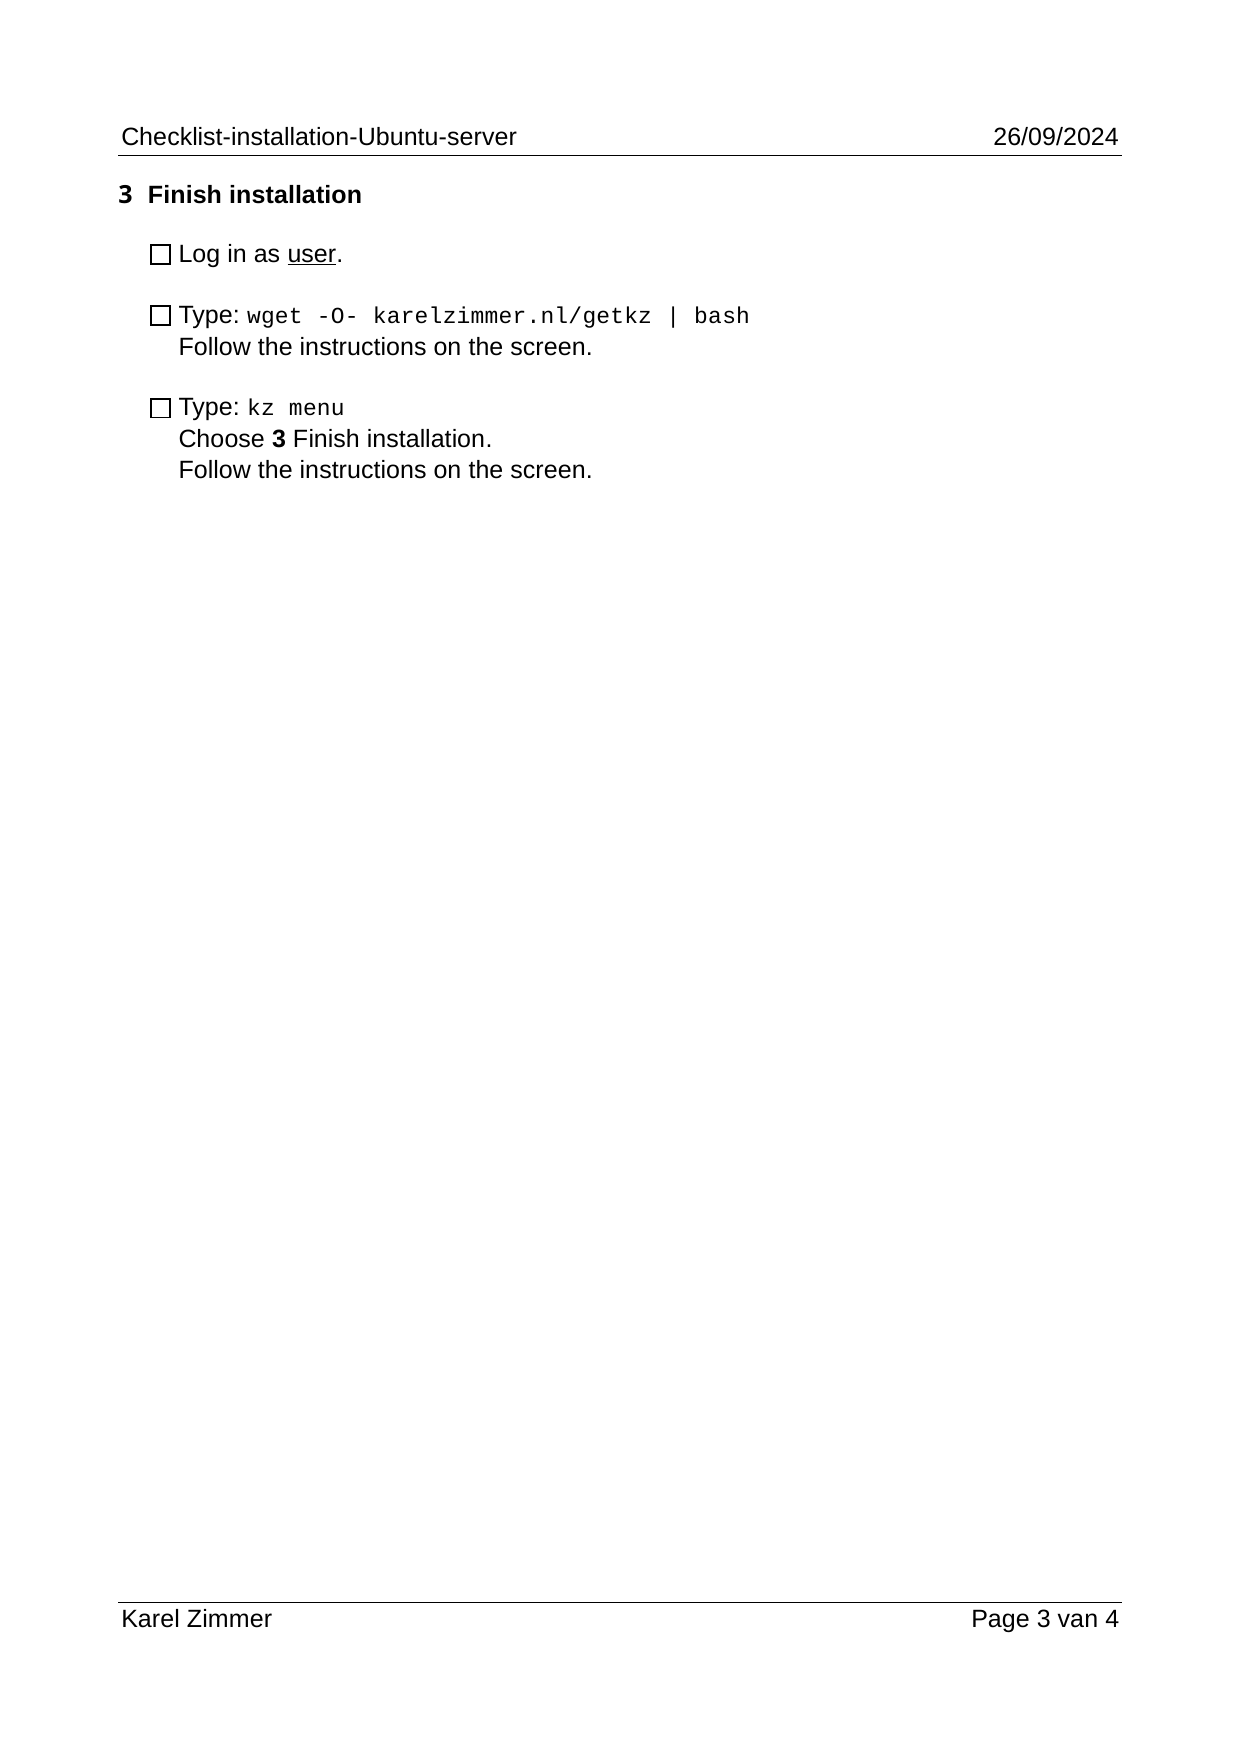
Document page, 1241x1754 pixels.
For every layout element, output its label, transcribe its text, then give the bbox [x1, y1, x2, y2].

table_cell [142, 332, 177, 362]
table_cell [118, 300, 142, 332]
list Finish installation [118, 177, 1122, 211]
table_cell Follow the instructions on the screen. [177, 332, 1122, 362]
table_cell Type: kz menu [177, 392, 1122, 424]
table_header [142, 239, 177, 269]
table_cell [118, 392, 142, 424]
table_cell Type: wget -O- karelzimmer.nl/getkz | bash [177, 300, 1122, 332]
table_cell Follow the instructions on the screen. [177, 454, 1122, 485]
table_header [118, 239, 142, 269]
table_header Log in as USER. [177, 239, 1122, 269]
table_cell [142, 454, 177, 485]
table_cell [118, 454, 142, 485]
table_cell Choose 3 Finish installation. [177, 424, 1122, 454]
table_cell [142, 424, 177, 454]
table_cell [142, 269, 177, 300]
table_cell [177, 362, 1122, 392]
table_cell [142, 392, 177, 424]
table_cell [118, 362, 142, 392]
table_cell [118, 424, 142, 454]
table_cell [142, 300, 177, 332]
table_cell [177, 269, 1122, 300]
table_cell [118, 269, 142, 300]
table_cell [142, 362, 177, 392]
table_cell [118, 332, 142, 362]
